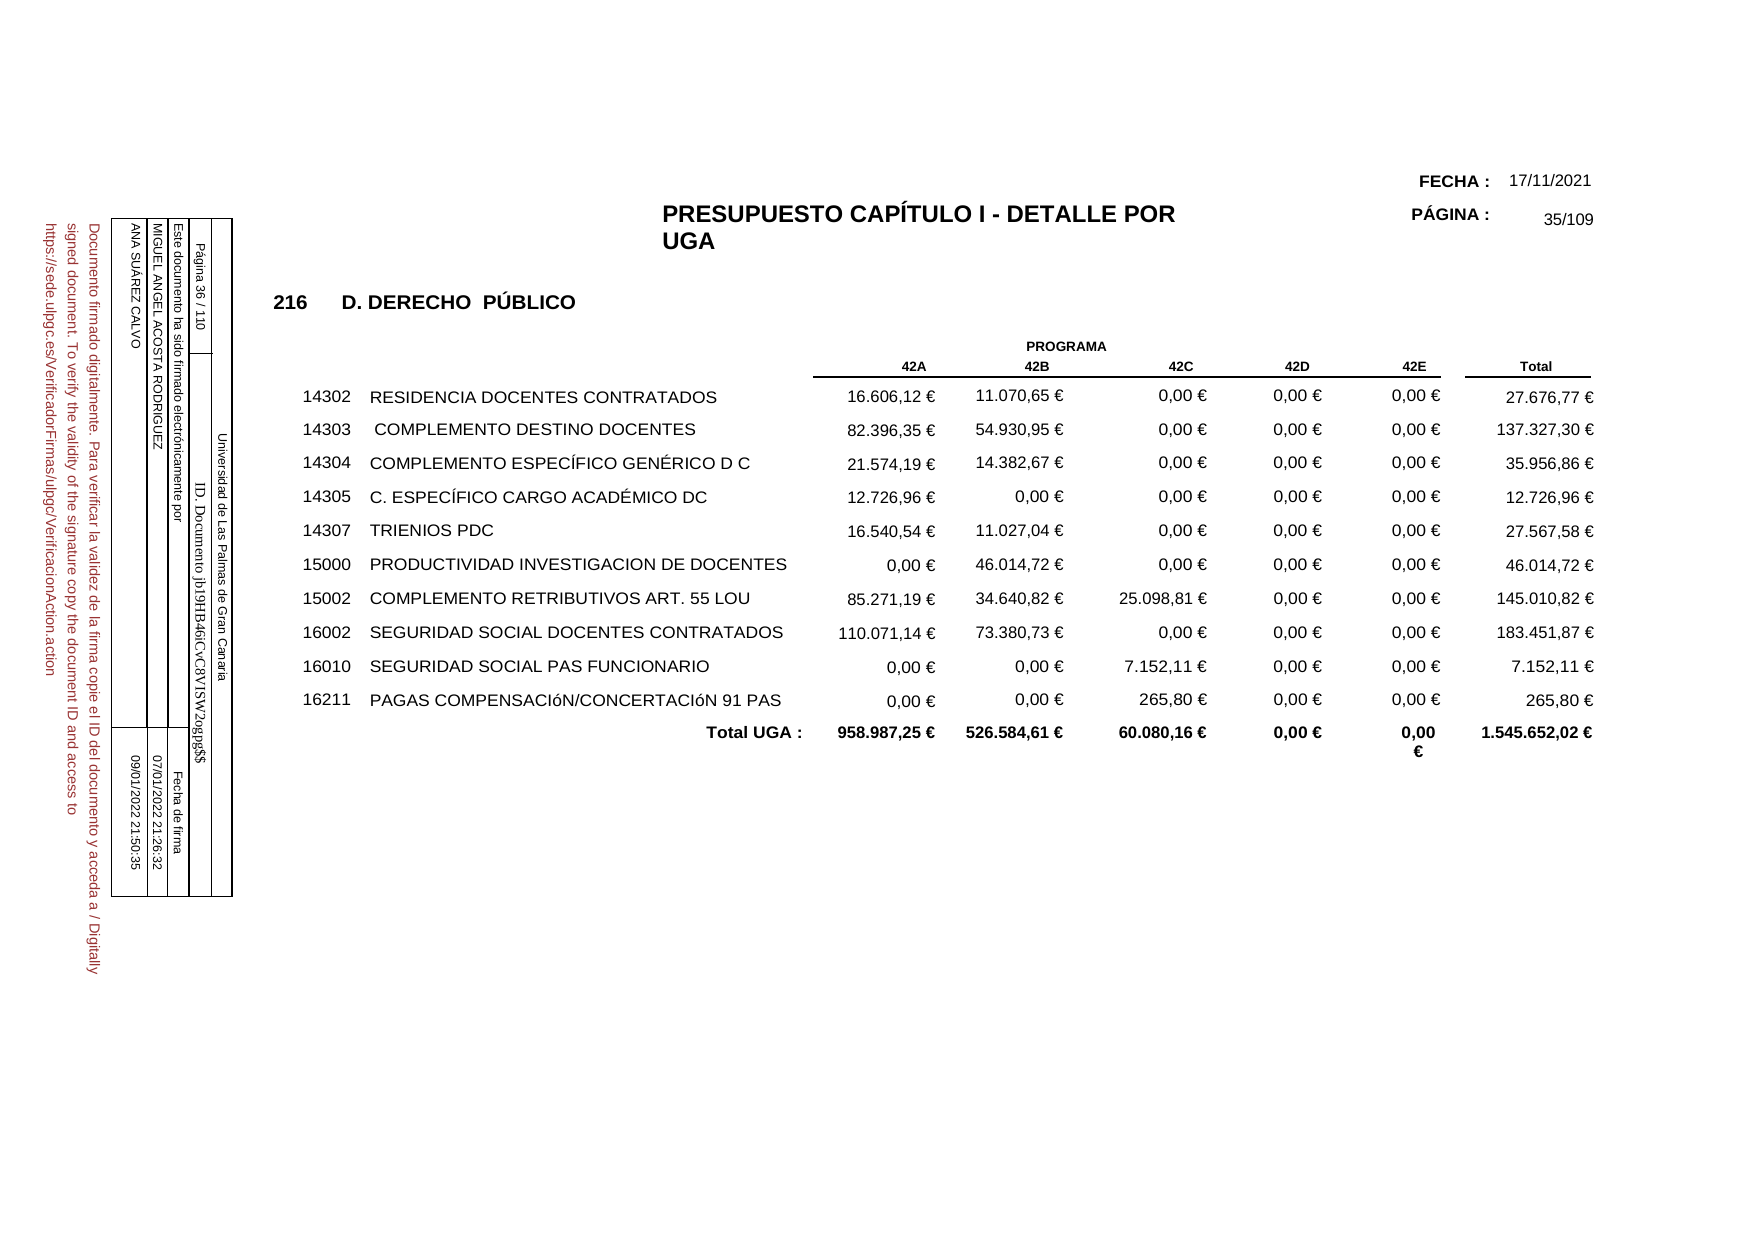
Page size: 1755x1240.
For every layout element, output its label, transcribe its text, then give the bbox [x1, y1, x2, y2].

table_cell [1441, 717, 1465, 761]
table_cell 0,00 € [949, 650, 1112, 684]
table_cell 14303 [268, 413, 365, 447]
table_cell SEGURIDAD SOCIAL DOCENTES CONTRATADOS [365, 616, 813, 650]
table_cell [1441, 616, 1465, 650]
text [111, 218, 234, 901]
table_cell 0,00 € [1356, 650, 1441, 684]
text FECHA : PÁGINA : [1408, 171, 1490, 224]
table_cell [268, 327, 365, 376]
table_cell C. ESPECÍFICO CARGO ACADÉMICO DC [365, 481, 813, 514]
table_cell 0,00 € [1112, 616, 1240, 650]
table_cell 0,00 € [813, 684, 949, 717]
table_cell 14.382,67 € [949, 447, 1112, 481]
table_cell 14307 [268, 514, 365, 548]
table_header [813, 286, 1591, 327]
table_header DERECHO PÚBLICO [365, 286, 813, 327]
table_cell Total UGA : [365, 717, 813, 761]
table_cell 183.451,87 € [1465, 616, 1591, 650]
table_cell 0,00 € [1240, 717, 1356, 761]
table_cell 21.574,19 € [813, 447, 949, 481]
table_cell 82.396,35 € [813, 413, 949, 447]
table_cell 0,00 € [1356, 717, 1441, 761]
table_cell 15000 [268, 548, 365, 582]
table_cell 42A [813, 327, 949, 376]
table_cell 0,00 € [1240, 481, 1356, 514]
table_cell 0,00 € [1240, 548, 1356, 582]
table_cell 0,00 € [1356, 514, 1441, 548]
table_cell 526.584,61 € [949, 717, 1112, 761]
table_header Página 36 / 110 [190, 219, 211, 353]
table_cell [1441, 413, 1465, 447]
table_cell 0,00 € [1112, 378, 1240, 413]
table_cell 0,00 € [1356, 616, 1441, 650]
table_cell 46.014,72 € [1465, 548, 1591, 582]
table_cell PAGAS COMPENSACIóN/CONCERTACIóN 91 PAS [365, 684, 813, 717]
table_cell 0,00 € [1240, 413, 1356, 447]
table_cell 0,00 € [1240, 514, 1356, 548]
table_cell 0,00 € [1112, 447, 1240, 481]
table_cell 09/01/2022 21:50:35 [112, 728, 147, 896]
table_cell PROGRAMA 42B [949, 327, 1112, 376]
table_cell 35.956,86 € [1465, 447, 1591, 481]
table_cell 60.080,16 € [1112, 717, 1240, 761]
table_cell 0,00 € [949, 684, 1112, 717]
table_cell 11.070,65 € [949, 378, 1112, 413]
table_cell 0,00 € [1112, 413, 1240, 447]
table_cell 16.540,54 € [813, 514, 949, 548]
table_cell RESIDENCIA DOCENTES CONTRATADOS [365, 376, 813, 413]
table_cell 73.380,73 € [949, 616, 1112, 650]
table_cell 958.987,25 € [813, 717, 949, 761]
text Documento firmado digitalmente. Para verificar la validez de la firma copie el ID del documento y acceda a / Digitally signed document. To verify the validity of the signature copy the document ID and access to https://sede.ulpgc.es/VerificadorFirmas/ulpgc/VerificacionAction.action [43, 223, 103, 976]
text PRESUPUESTO CAPÍTULO I - DETALLE POR UGA [662, 199, 1234, 255]
text 35/109 [1494, 210, 1594, 229]
table_cell 14305 [268, 481, 365, 514]
table_cell 0,00 € [1356, 378, 1441, 413]
table_cell 0,00 € [1240, 650, 1356, 684]
table_cell [1441, 447, 1465, 481]
table_cell 07/01/2022 21:26:32 [148, 728, 167, 896]
table_cell [1441, 582, 1465, 616]
table_cell 0,00 € [1356, 684, 1441, 717]
table_cell [1441, 376, 1465, 413]
table_cell 0,00 € [1240, 582, 1356, 616]
table_cell [1441, 481, 1465, 514]
table_cell 0,00 € [1356, 447, 1441, 481]
table_cell 0,00 € [1356, 481, 1441, 514]
table_cell 11.027,04 € [949, 514, 1112, 548]
table_cell 265,80 € [1112, 684, 1240, 717]
table_cell [1441, 327, 1465, 376]
table_cell 137.327,30 € [1465, 413, 1591, 447]
table_cell 0,00 € [1240, 378, 1356, 413]
table_cell 15002 [268, 582, 365, 616]
table_cell [1441, 684, 1465, 717]
table_cell [1441, 514, 1465, 548]
table_cell 16002 [268, 616, 365, 650]
table_cell 54.930,95 € [949, 413, 1112, 447]
table_cell 16211 [268, 684, 365, 717]
table_cell 265,80 € [1465, 684, 1591, 717]
table_cell [1441, 548, 1465, 582]
table_cell 0,00 € [813, 548, 949, 582]
table_cell 27.676,77 € [1465, 378, 1591, 413]
table_cell Total [1465, 327, 1591, 376]
table_cell 16.606,12 € [813, 378, 949, 413]
table_cell 0,00 € [1356, 413, 1441, 447]
table_cell 7.152,11 € [1112, 650, 1240, 684]
table_cell 0,00 € [1240, 616, 1356, 650]
table_cell 14304 [268, 447, 365, 481]
table_cell 12.726,96 € [813, 481, 949, 514]
table_cell 0,00 € [1356, 582, 1441, 616]
table_cell 0,00 € [1112, 481, 1240, 514]
table_header Este documento ha sido firmado electrónicamente por [169, 219, 188, 727]
table_cell 14302 [268, 376, 365, 413]
table_cell 12.726,96 € [1465, 481, 1591, 514]
table_cell 0,00 € [949, 481, 1112, 514]
table_cell 46.014,72 € [949, 548, 1112, 582]
table_cell 25.098,81 € [1112, 582, 1240, 616]
table_cell 0,00 € [1112, 548, 1240, 582]
table_cell 27.567,58 € [1465, 514, 1591, 548]
table_cell Fecha de firma [168, 728, 188, 896]
table_header MIGUEL ANGEL ACOSTA RODRIGUEZ [148, 219, 167, 727]
table_cell PRODUCTIVIDAD INVESTIGACION DE DOCENTES [365, 548, 813, 582]
table_cell 110.071,14 € [813, 616, 949, 650]
table_cell 7.152,11 € [1465, 650, 1591, 684]
table_cell COMPLEMENTO ESPECÍFICO GENÉRICO D C [365, 447, 813, 481]
table_cell 0,00 € [1112, 514, 1240, 548]
table_header ANA SUÁREZ CALVO [112, 219, 146, 727]
table_header Universidad de Las Palmas de Gran Canaria [212, 219, 231, 896]
table_cell 1.545.652,02 € [1465, 717, 1591, 761]
table_cell [365, 327, 813, 376]
table_cell [268, 717, 365, 761]
table_cell COMPLEMENTO RETRIBUTIVOS ART. 55 LOU [365, 582, 813, 616]
table_cell 0,00 € [1356, 548, 1441, 582]
table_cell 0,00 € [1240, 684, 1356, 717]
table_cell 145.010,82 € [1465, 582, 1591, 616]
table_cell SEGURIDAD SOCIAL PAS FUNCIONARIO [365, 650, 813, 684]
table_header 216 D. [268, 286, 365, 327]
table_cell 42D [1240, 327, 1356, 376]
table_cell ID. Documento jb19HB46iCvC8VISW2ogpg$$ [190, 354, 211, 896]
table_cell 34.640,82 € [949, 582, 1112, 616]
table_cell 16010 [268, 650, 365, 684]
table_cell COMPLEMENTO DESTINO DOCENTES [365, 413, 813, 447]
table_cell 85.271,19 € [813, 582, 949, 616]
table_cell 42E [1356, 327, 1441, 376]
text 17/11/2021 [1494, 171, 1591, 190]
table_cell TRIENIOS PDC [365, 514, 813, 548]
table_cell 0,00 € [813, 650, 949, 684]
table_cell [1441, 650, 1465, 684]
table_cell 0,00 € [1240, 447, 1356, 481]
table_cell 42C [1112, 327, 1240, 376]
